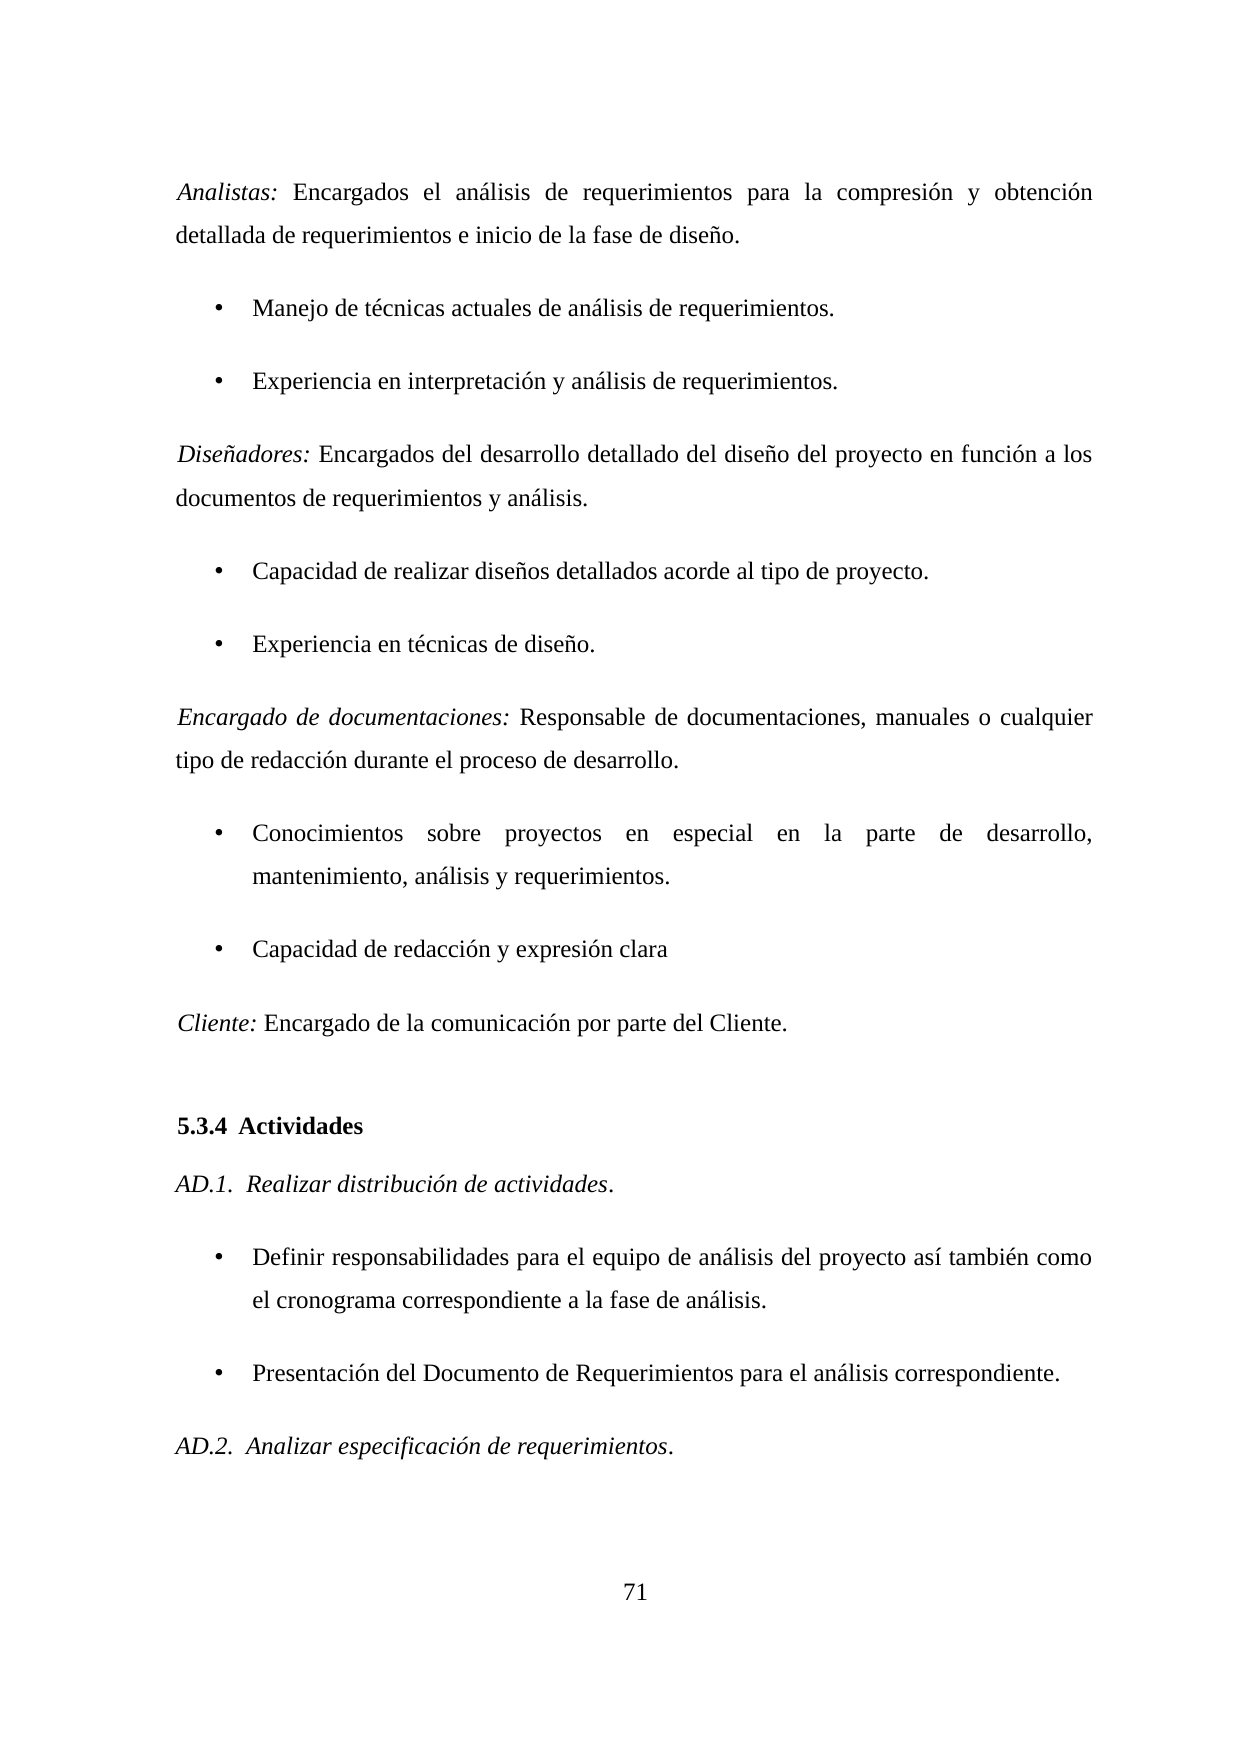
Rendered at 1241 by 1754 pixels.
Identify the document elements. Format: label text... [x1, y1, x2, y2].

list Experiencia en técnicas de diseño. [214, 629, 1093, 658]
list Capacidad de redacción y expresión clara [214, 934, 1093, 963]
list Conocimientos sobre proyectos en especial en la parte de desarrollo, mantenimiento, análisis y requerimientos. [214, 818, 1093, 890]
text Cliente: Encargado de la comunicación por parte del Cliente. [175, 1008, 1093, 1036]
text Diseñadores: Encargados del desarrollo detallado del diseño del proyecto en función a los documentos de requerimientos y análisis. [175, 439, 1093, 511]
text Analistas: Encargados el análisis de requerimientos para la compresión y obtención detallada de requerimientos e inicio de la fase de diseño. [175, 177, 1093, 249]
list AD.2. Analizar especificación de requerimientos. [175, 1431, 1093, 1460]
list Presentación del Documento de Requerimientos para el análisis correspondiente. [214, 1358, 1093, 1387]
list AD.1. Realizar distribución de actividades. [175, 1169, 1093, 1198]
list Experiencia en interpretación y análisis de requerimientos. [214, 366, 1093, 395]
list Manejo de técnicas actuales de análisis de requerimientos. [214, 293, 1093, 322]
list Definir responsabilidades para el equipo de análisis del proyecto así también como el cronograma correspondiente a la fase de análisis. [214, 1242, 1093, 1314]
text Encargado de documentaciones: Responsable de documentaciones, manuales o cualquier tipo de redacción durante el proceso de desarrollo. [175, 702, 1093, 774]
list Capacidad de realizar diseños detallados acorde al tipo de proyecto. [214, 556, 1093, 584]
text 5.3.4 Actividades [177, 1111, 1093, 1139]
